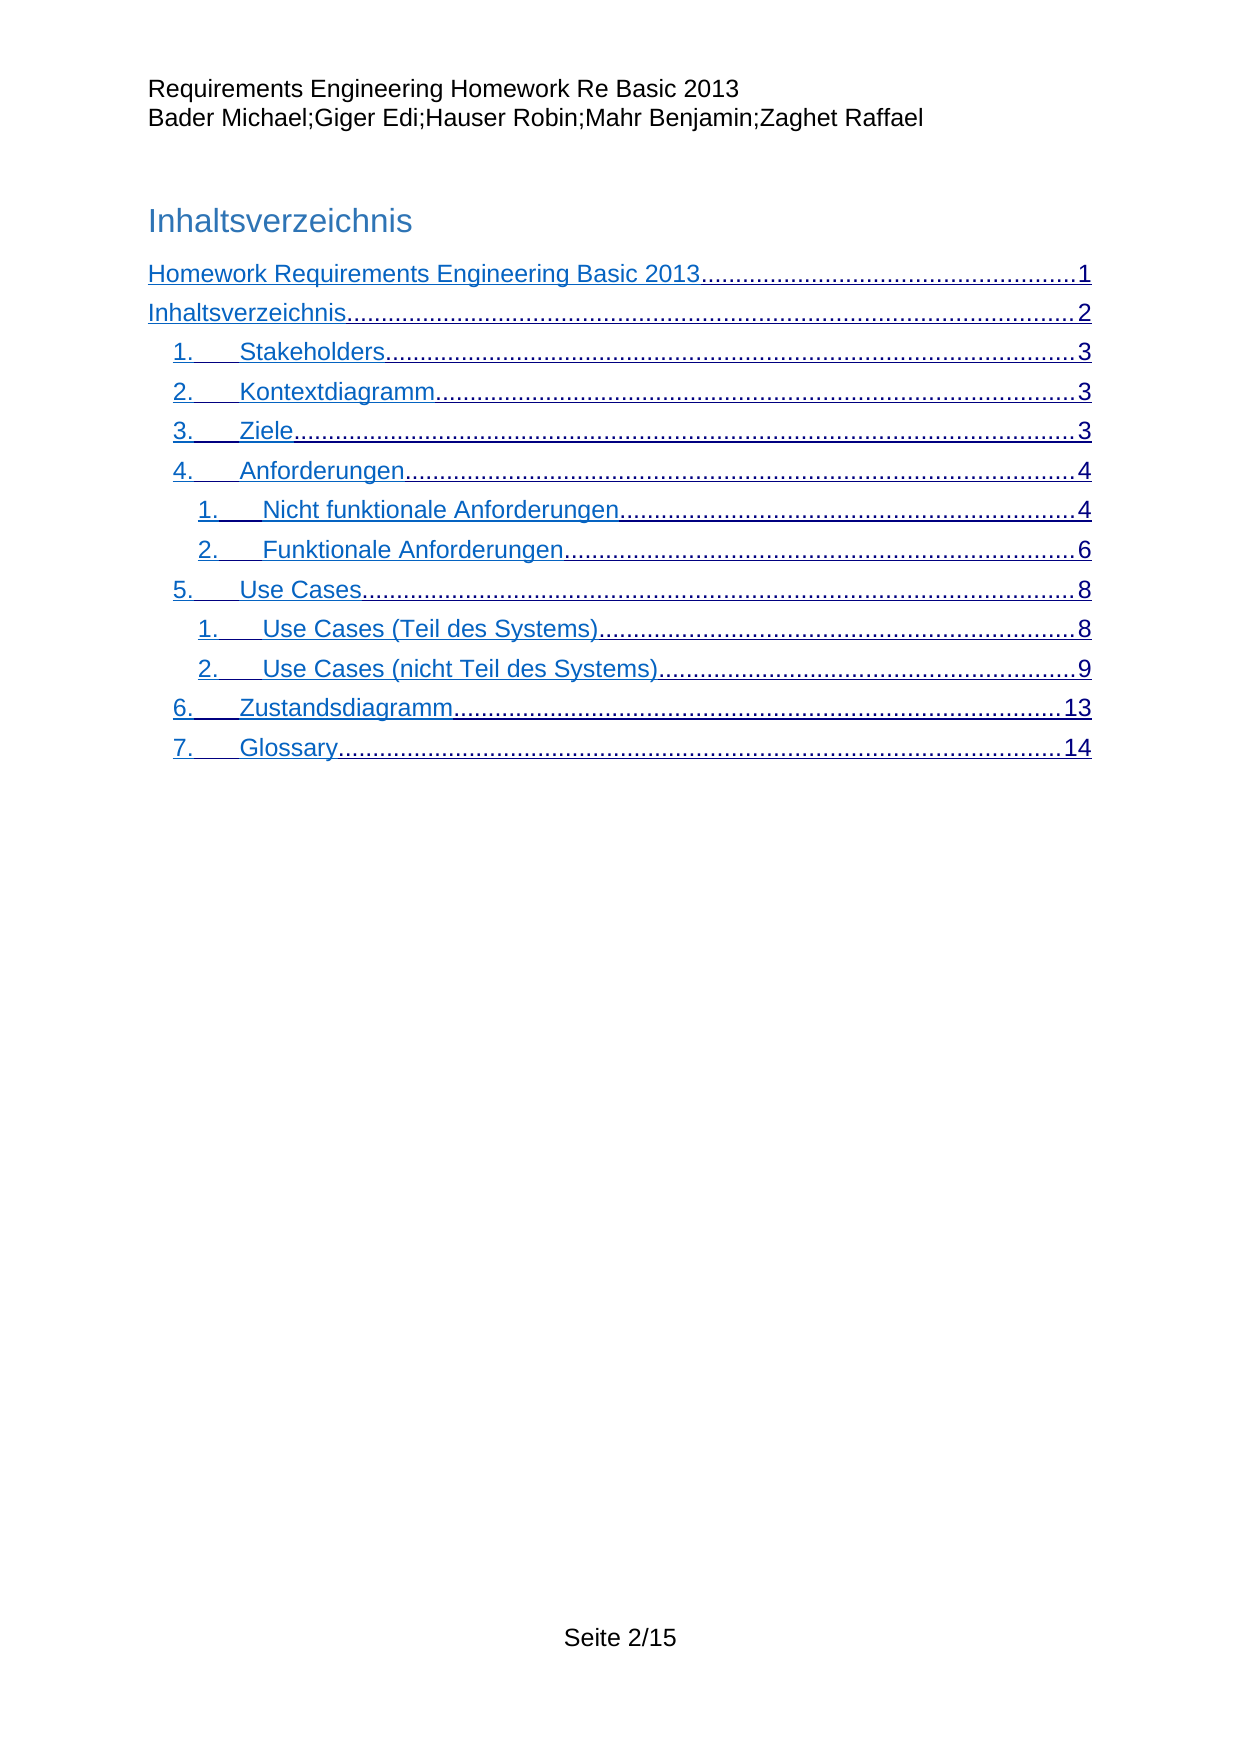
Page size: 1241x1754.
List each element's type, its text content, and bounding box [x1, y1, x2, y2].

text 1. Stakeholders 3 [173, 337, 1093, 366]
text 1. Nicht funktionale Anforderungen 4 [198, 495, 1093, 524]
text 7. Glossary 14 [173, 733, 1093, 762]
text Homework Requirements Engineering Basic 2013 1 [148, 259, 1093, 287]
text 2. Kontextdiagramm 3 [173, 377, 1093, 406]
text 6. Zustandsdiagramm 13 [173, 693, 1093, 722]
text Inhaltsverzeichnis 2 [148, 298, 1093, 327]
subtitle Inhaltsverzeichnis [148, 201, 1093, 240]
text 5. Use Cases 8 [173, 574, 1093, 604]
text 4. Anforderungen 4 [173, 456, 1093, 485]
text 3. Ziele 3 [173, 416, 1093, 445]
text 2. Funktionale Anforderungen 6 [198, 535, 1093, 564]
text 1. Use Cases (Teil des Systems) 8 [198, 614, 1093, 643]
text 2. Use Cases (nicht Teil des Systems) 9 [198, 654, 1093, 683]
